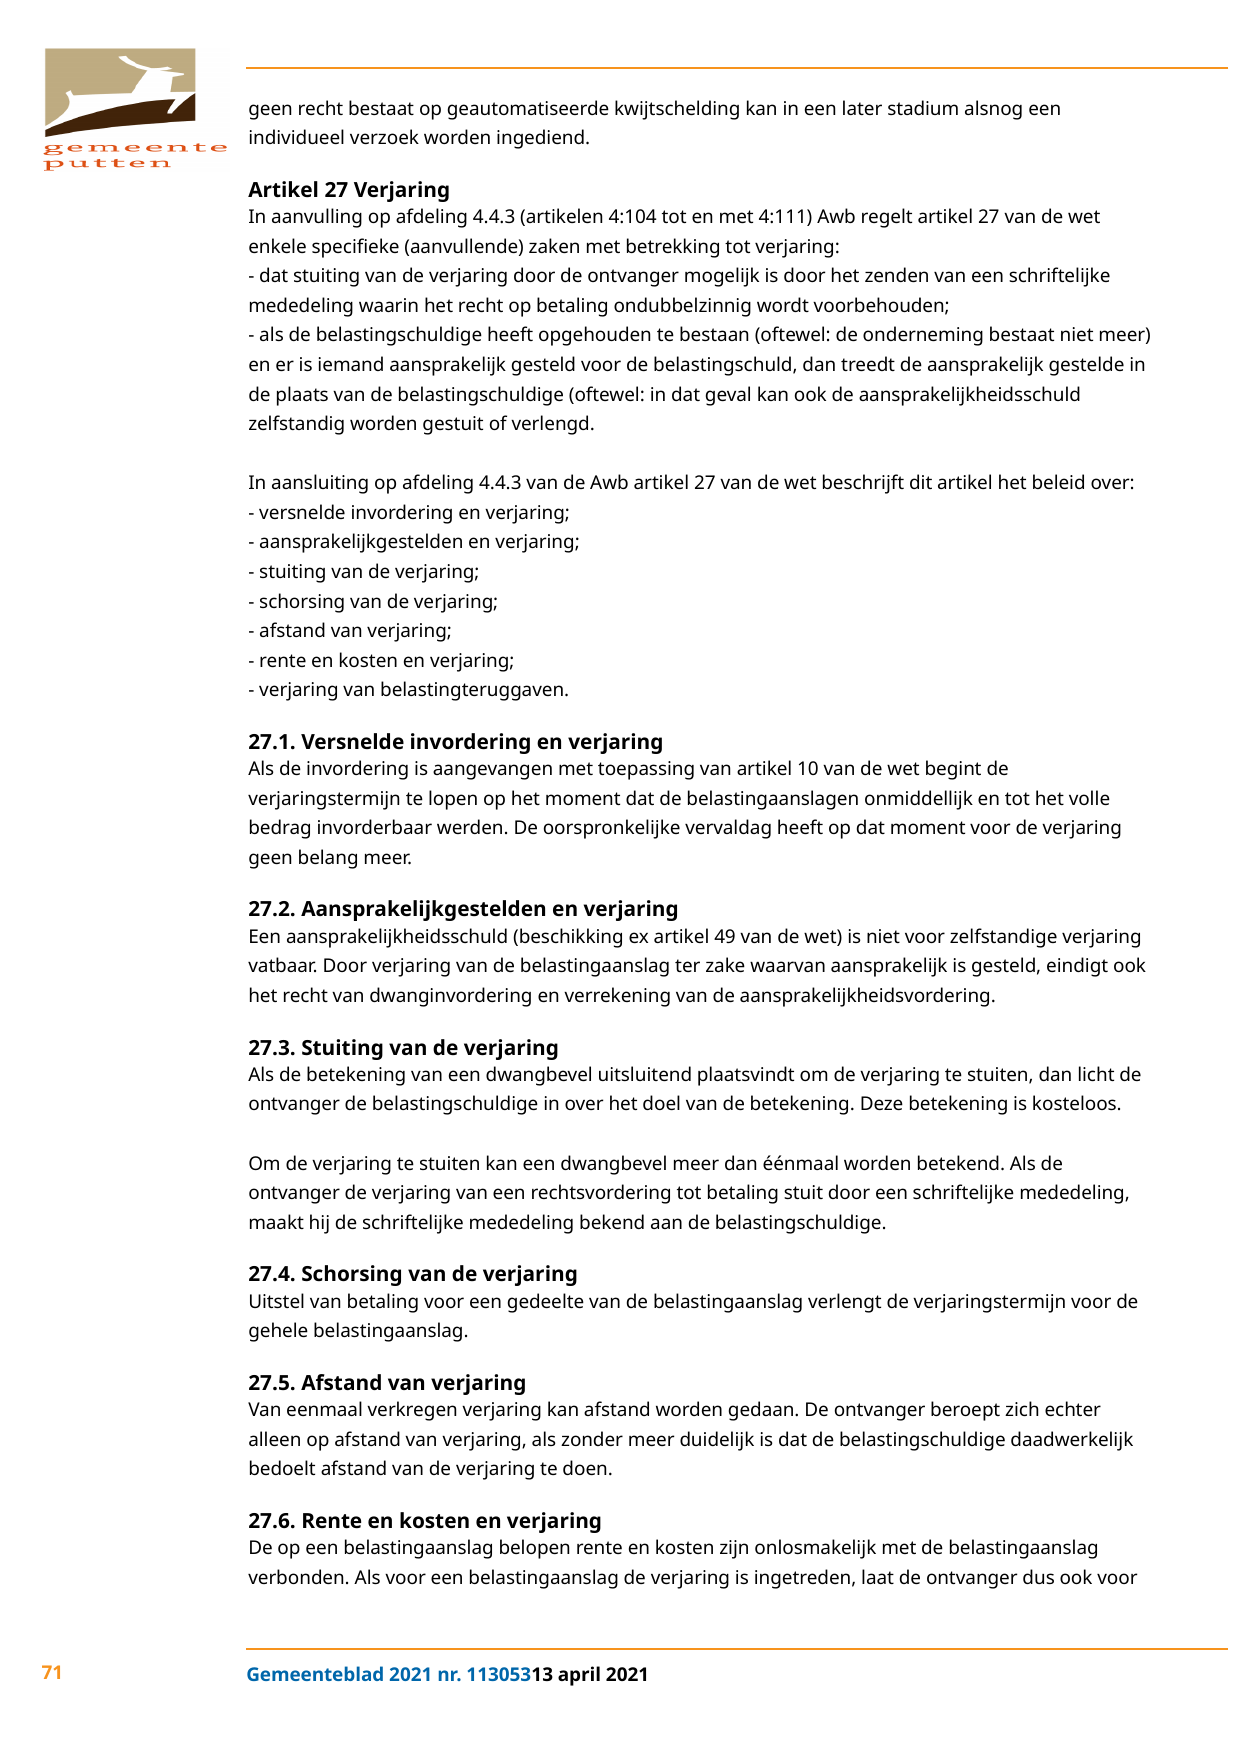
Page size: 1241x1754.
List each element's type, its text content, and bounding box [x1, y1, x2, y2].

text - verjaring van belastingteruggaven. [248, 677, 1152, 702]
text In aansluiting op afdeling 4.4.3 van de Awb artikel 27 van de wet beschrijft dit artikel het beleid over: [248, 469, 1152, 495]
text Als de invordering is aangevangen met toepassing van artikel 10 van de wet begint de verjaringstermijn te lopen op het moment dat de belastingaanslagen onmiddellijk en tot het volle bedrag invorderbaar werden. De oorspronkelijke vervaldag heeft op dat moment voor de verjaring geen belang meer. [248, 755, 1152, 870]
picture [41, 47, 231, 172]
text 27.5. Afstand van verjaring [248, 1368, 1152, 1396]
text Artikel 27 Verjaring [248, 175, 1152, 203]
text - aansprakelijkgestelden en verjaring; [248, 529, 1152, 554]
text - schorsing van de verjaring; [248, 588, 1152, 613]
text Als de betekening van een dwangbevel uitsluitend plaatsvindt om de verjaring te stuiten, dan licht de ontvanger de belastingschuldige in over het doel van de betekening. Deze betekening is kosteloos. [248, 1061, 1152, 1116]
text De op een belastingaanslag belopen rente en kosten zijn onlosmakelijk met de belastingaanslag verbonden. Als voor een belastingaanslag de verjaring is ingetreden, laat de ontvanger dus ook voor [248, 1534, 1152, 1589]
text Om de verjaring te stuiten kan een dwangbevel meer dan éénmaal worden betekend. Als de ontvanger de verjaring van een rechtsvordering tot betaling stuit door een schriftelijke mededeling, maakt hij de schriftelijke mededeling bekend aan de belastingschuldige. [248, 1150, 1152, 1235]
text - rente en kosten en verjaring; [248, 647, 1152, 673]
text Een aansprakelijkheidsschuld (beschikking ex artikel 49 van de wet) is niet voor zelfstandige verjaring vatbaar. Door verjaring van de belastingaanslag ter zake waarvan aansprakelijk is gesteld, eindigt ook het recht van dwanginvordering en verrekening van de aansprakelijkheidsvordering. [248, 923, 1152, 1008]
text 27.2. Aansprakelijkgestelden en verjaring [248, 894, 1152, 923]
text 27.4. Schorsing van de verjaring [248, 1259, 1152, 1288]
text geen recht bestaat op geautomatiseerde kwijtschelding kan in een later stadium alsnog een individueel verzoek worden ingediend. [248, 95, 1152, 150]
text 27.6. Rente en kosten en verjaring [248, 1506, 1152, 1534]
text - dat stuiting van de verjaring door de ontvanger mogelijk is door het zenden van een schriftelijke mededeling waarin het recht op betaling ondubbelzinnig wordt voorbehouden; [248, 262, 1152, 318]
text - als de belastingschuldige heeft opgehouden te bestaan (oftewel: de onderneming bestaat niet meer) en er is iemand aansprakelijk gesteld voor de belastingschuld, dan treedt de aansprakelijk gestelde in de plaats van de belastingschuldige (oftewel: in dat geval kan ook de aansprakelijkheidsschuld zelfstandig worden gestuit of verlengd. [248, 322, 1152, 436]
text - afstand van verjaring; [248, 617, 1152, 643]
text - versnelde invordering en verjaring; [248, 499, 1152, 525]
text 27.3. Stuiting van de verjaring [248, 1033, 1152, 1061]
text Uitstel van betaling voor een gedeelte van de belastingaanslag verlengt de verjaringstermijn voor de gehele belastingaanslag. [248, 1288, 1152, 1343]
text - stuiting van de verjaring; [248, 558, 1152, 584]
text 27.1. Versnelde invordering en verjaring [248, 727, 1152, 755]
text Van eenmaal verkregen verjaring kan afstand worden gedaan. De ontvanger beroept zich echter alleen op afstand van verjaring, als zonder meer duidelijk is dat de belastingschuldige daadwerkelijk bedoelt afstand van de verjaring te doen. [248, 1396, 1152, 1481]
text In aanvulling op afdeling 4.4.3 (artikelen 4:104 tot en met 4:111) Awb regelt artikel 27 van de wet enkele specifieke (aanvullende) zaken met betrekking tot verjaring: [248, 203, 1152, 258]
